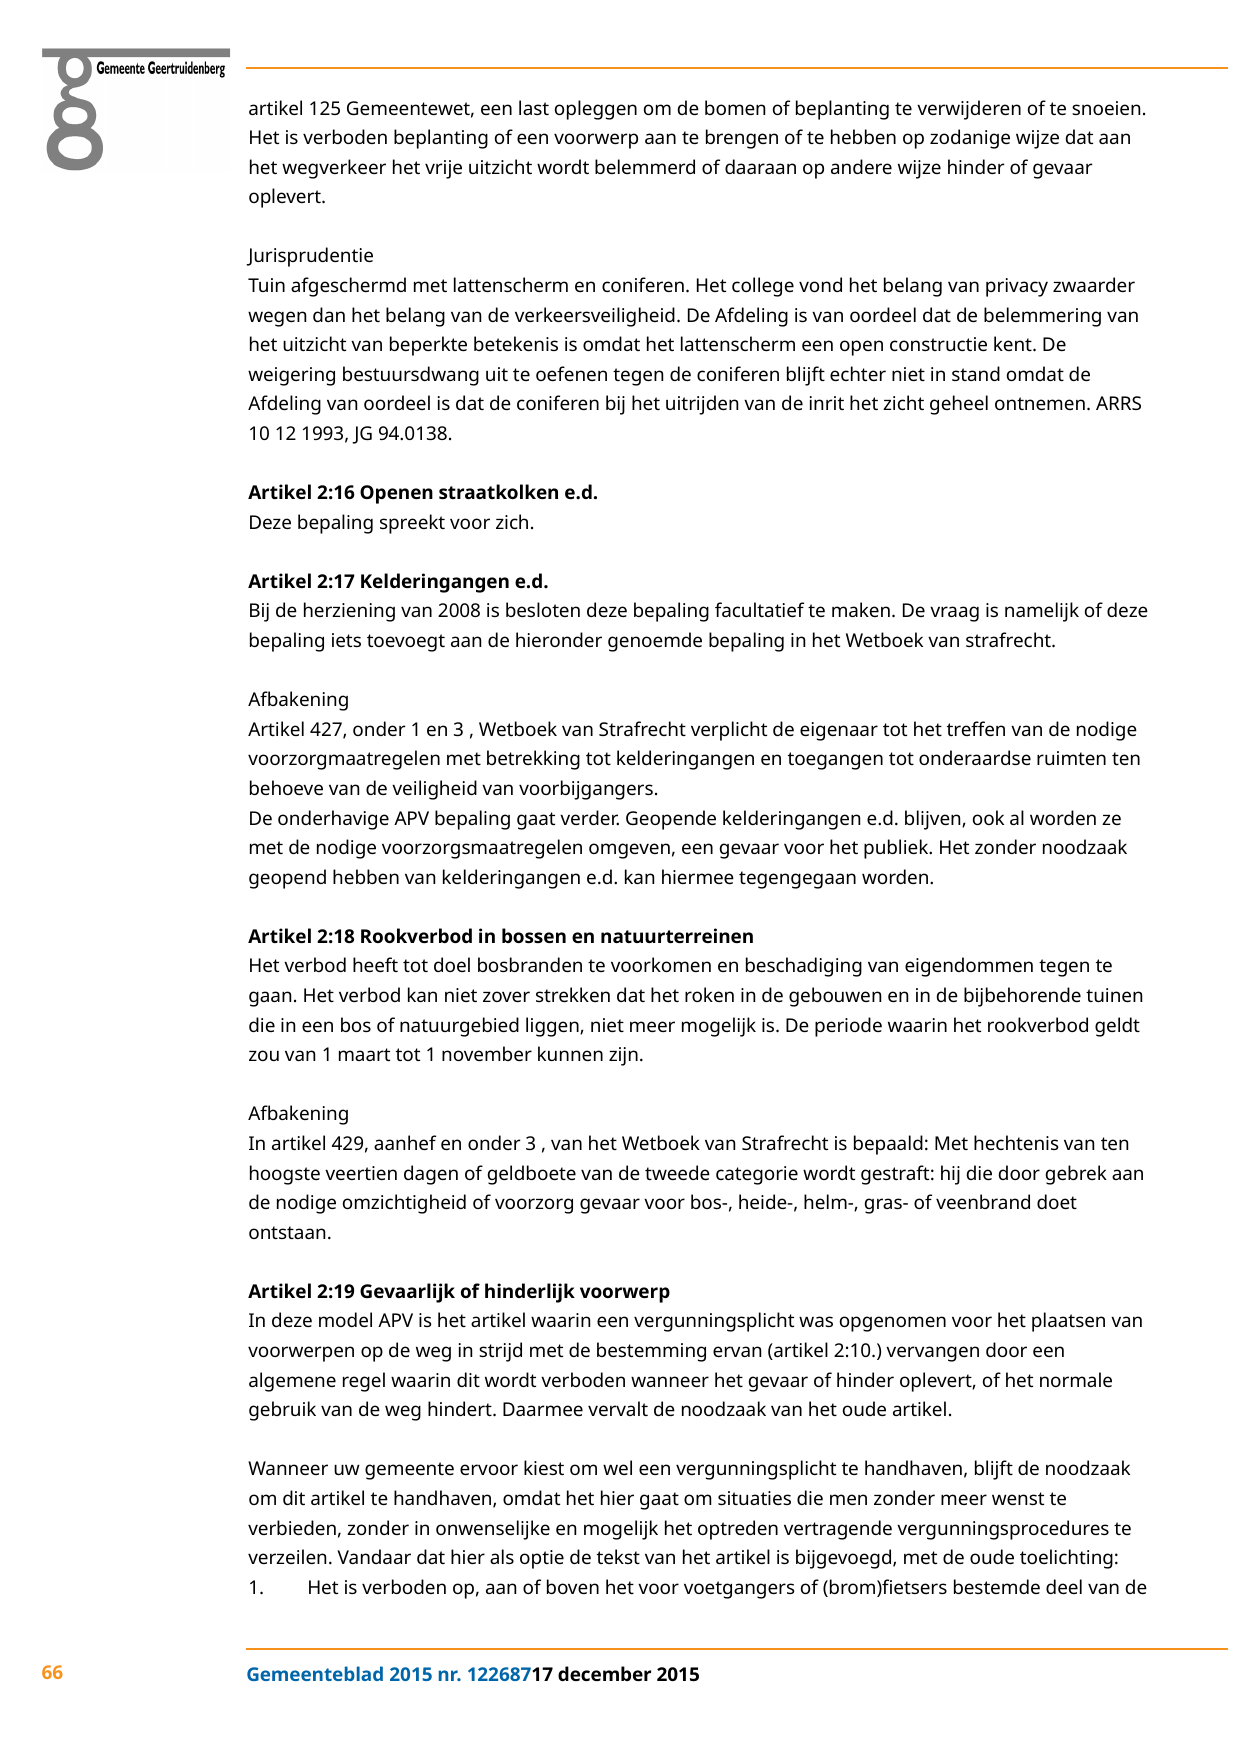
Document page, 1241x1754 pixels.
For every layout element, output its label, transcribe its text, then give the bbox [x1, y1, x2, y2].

text Tuin afgeschermd met lattenscherm en coniferen. Het college vond het belang van privacy zwaarder wegen dan het belang van de verkeersveiligheid. De Afdeling is van oordeel dat de belemmering van het uitzicht van beperkte betekenis is omdat het lattenscherm een open constructie kent. De weigering bestuursdwang uit te oefenen tegen de coniferen blijft echter niet in stand omdat de Afdeling van oordeel is dat de coniferen bij het uitrijden van de inrit het zicht geheel ontnemen. ARRS 10 12 1993, JG 94.0138. [248, 272, 1152, 446]
text Artikel 2:18 Rookverbod in bossen en natuurterreinen [248, 923, 1152, 949]
text Afbakening [248, 1101, 1152, 1126]
text Artikel 2:17 Kelderingangen e.d. [248, 568, 1152, 594]
text De onderhavige APV bepaling gaat verder. Geopende kelderingangen e.d. blijven, ook al worden ze met de nodige voorzorgsmaatregelen omgeven, een gevaar voor het publiek. Het zonder noodzaak geopend hebben van kelderingangen e.d. kan hiermee tegengegaan worden. [248, 805, 1152, 890]
text artikel 125 Gemeentewet, een last opleggen om de bomen of beplanting te verwijderen of te snoeien. [248, 95, 1152, 121]
text Afbakening [248, 686, 1152, 712]
text Artikel 2:19 Gevaarlijk of hinderlijk voorwerp [248, 1278, 1152, 1304]
text Jurisprudentie [248, 243, 1152, 268]
text Artikel 2:16 Openen straatkolken e.d. [248, 479, 1152, 505]
text Bij de herziening van 2008 is besloten deze bepaling facultatief te maken. De vraag is namelijk of deze bepaling iets toevoegt aan de hieronder genoemde bepaling in het Wetboek van strafrecht. [248, 598, 1152, 653]
text Het verbod heeft tot doel bosbranden te voorkomen en beschadiging van eigendommen tegen te gaan. Het verbod kan niet zover strekken dat het roken in de gebouwen en in de bijbehorende tuinen die in een bos of natuurgebied liggen, niet meer mogelijk is. De periode waarin het rookverbod geldt zou van 1 maart tot 1 november kunnen zijn. [248, 953, 1152, 1067]
picture [41, 47, 231, 172]
text Het is verboden beplanting of een voorwerp aan te brengen of te hebben op zodanige wijze dat aan het wegverkeer het vrije uitzicht wordt belemmerd of daaraan op andere wijze hinder of gevaar oplevert. [248, 124, 1152, 209]
text Deze bepaling spreekt voor zich. [248, 509, 1152, 535]
text In artikel 429, aanhef en onder 3 , van het Wetboek van Strafrecht is bepaald: Met hechtenis van ten hoogste veertien dagen of geldboete van de tweede categorie wordt gestraft: hij die door gebrek aan de nodige omzichtigheid of voorzorg gevaar voor bos-, heide-, helm-, gras- of veenbrand doet ontstaan. [248, 1130, 1152, 1245]
text Wanneer uw gemeente ervoor kiest om wel een vergunningsplicht te handhaven, blijft de noodzaak om dit artikel te handhaven, omdat het hier gaat om situaties die men zonder meer wenst te verbieden, zonder in onwenselijke en mogelijk het optreden vertragende vergunningsprocedures te verzeilen. Vandaar dat hier als optie de tekst van het artikel is bijgevoegd, met de oude toelichting: [248, 1456, 1152, 1570]
text In deze model APV is het artikel waarin een vergunningsplicht was opgenomen voor het plaatsen van voorwerpen op de weg in strijd met de bestemming ervan (artikel 2:10.) vervangen door een algemene regel waarin dit wordt verboden wanneer het gevaar of hinder oplevert, of het normale gebruik van de weg hindert. Daarmee vervalt de noodzaak van het oude artikel. [248, 1308, 1152, 1422]
text Artikel 427, onder 1 en 3 , Wetboek van Strafrecht verplicht de eigenaar tot het treffen van de nodige voorzorgmaatregelen met betrekking tot kelderingangen en toegangen tot onderaardse ruimten ten behoeve van de veiligheid van voorbijgangers. [248, 716, 1152, 801]
list Het is verboden op, aan of boven het voor voetgangers of (brom)fietsers bestemde deel van de [248, 1574, 1152, 1600]
